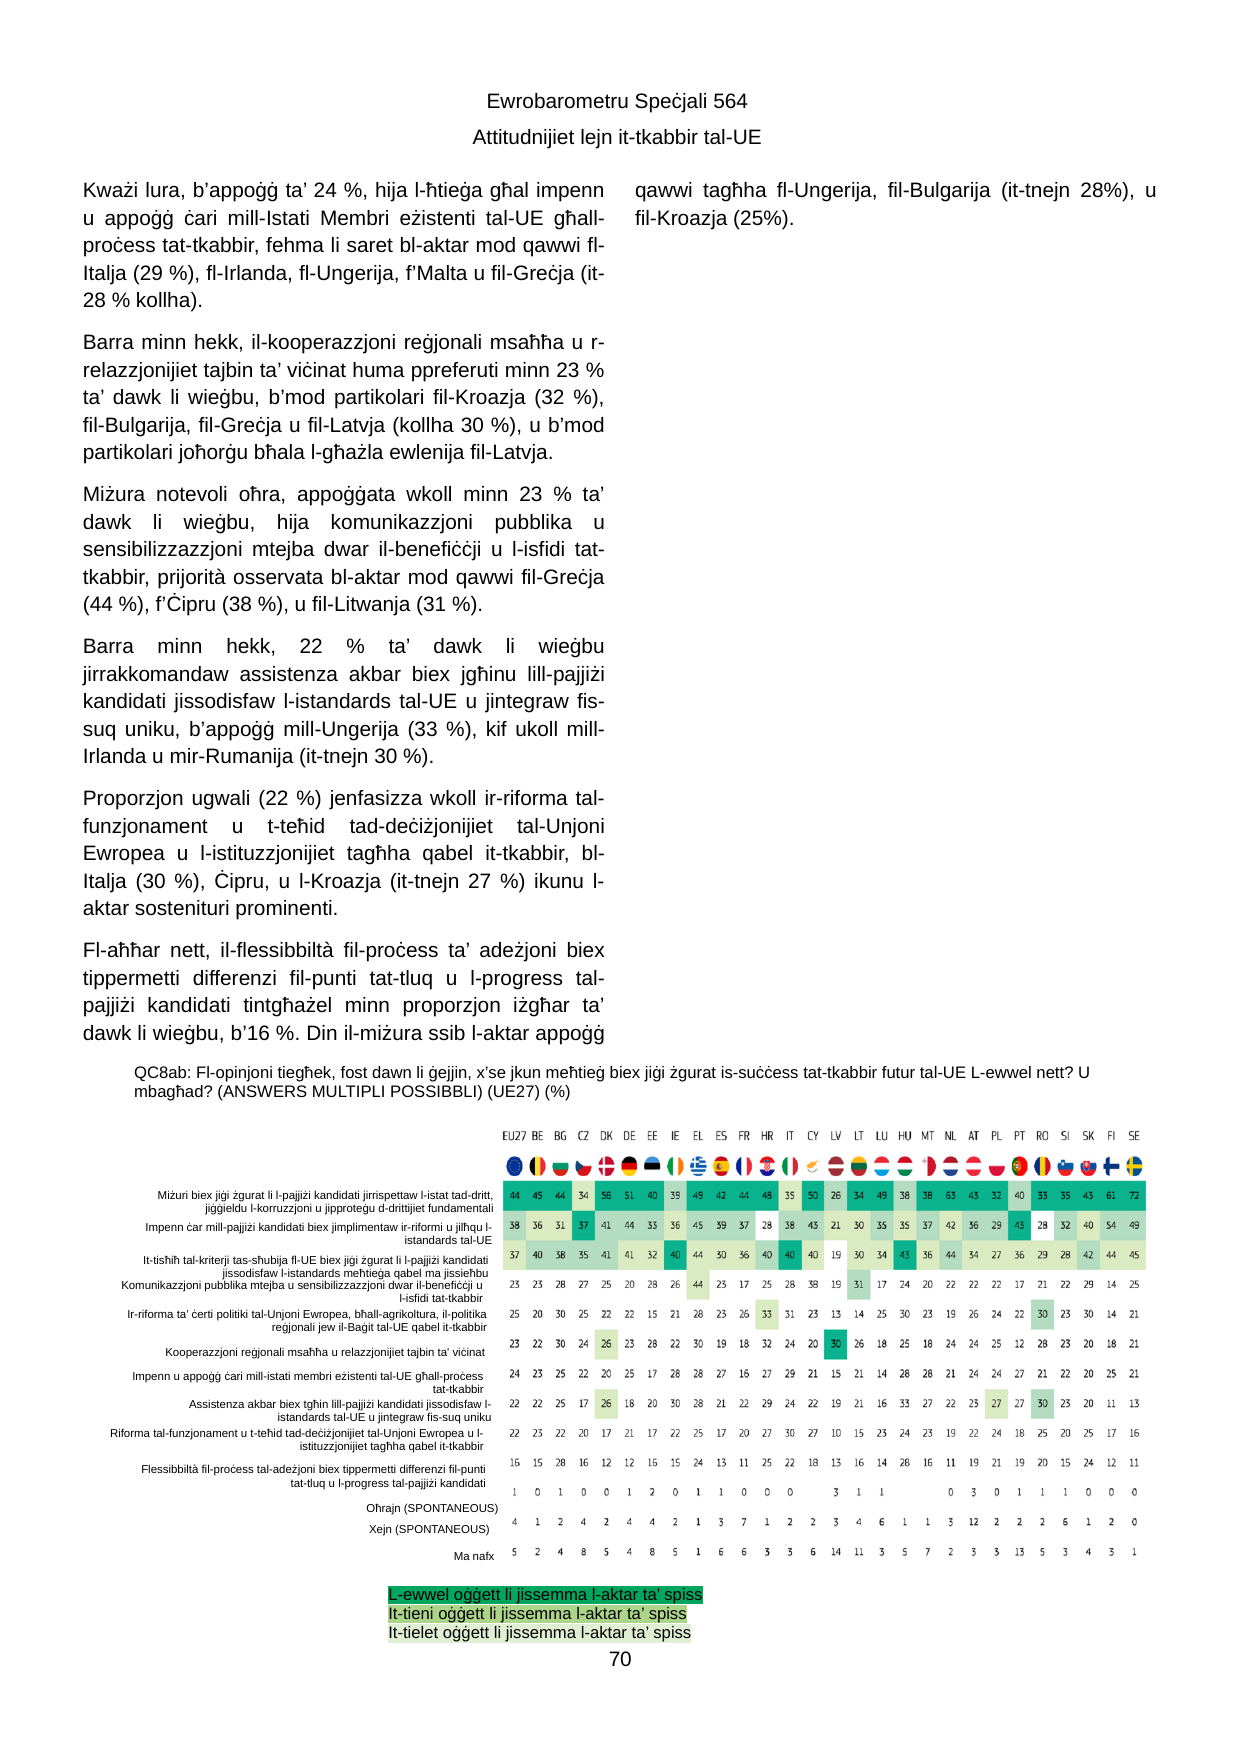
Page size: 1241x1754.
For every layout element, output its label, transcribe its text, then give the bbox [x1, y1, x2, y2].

text Miżura notevoli oħra, appoġġata wkoll minn 23 % ta’ dawk li wieġbu, hija komunikazzjoni pubblika u sensibilizzazzjoni mtejba dwar il-benefiċċji u l-isfidi tat-tkabbir, prijorità osservata bl-aktar mod qawwi fil-Greċja (44 %), f’Ċipru (38 %), u fil-Litwanja (31 %). [83, 482, 605, 616]
text Proporzjon ugwali (22 %) jenfasizza wkoll ir-riforma tal-funzjonament u t-teħid tad-deċiżjonijiet tal-Unjoni Ewropea u l-istituzzjonijiet tagħha qabel it-tkabbir, bl-Italja (30 %), Ċipru, u l-Kroazja (it-tnejn 27 %) ikunu l-aktar sostenituri prominenti. [83, 786, 605, 920]
picture [496, 1121, 1153, 1571]
text Barra minn hekk, il-kooperazzjoni reġjonali msaħħa u r-relazzjonijiet tajbin ta’ viċinat huma ppreferuti minn 23 % ta’ dawk li wieġbu, b’mod partikolari fil-Kroazja (32 %), fil-Bulgarija, fil-Greċja u fil-Latvja (kollha 30 %), u b’mod partikolari joħorġu bħala l-għażla ewlenija fil-Latvja. [83, 330, 605, 464]
text Barra minn hekk, 22 % ta’ dawk li wieġbu jirrakkomandaw assistenza akbar biex jgħinu lill-pajjiżi kandidati jissodisfaw l-istandards tal-UE u jintegraw fis-suq uniku, b’appoġġ mill-Ungerija (33 %), kif ukoll mill-Irlanda u mir-Rumanija (it-tnejn 30 %). [83, 634, 605, 768]
text Fl-aħħar nett, il-flessibbiltà fil-proċess ta’ adeżjoni biex tippermetti differenzi fil-punti tat-tluq u l-progress tal-pajjiżi kandidati tintgħażel minn proporzjon iżgħar ta’ dawk li wieġbu, b’16 %. Din il-miżura ssib l-aktar appoġġ [83, 938, 605, 1045]
text qawwi tagħha fl-Ungerija, fil-Bulgarija (it-tnejn 28%), u fil-Kroazja (25%). [635, 178, 1157, 229]
text Kważi lura, b’appoġġ ta’ 24 %, hija l-ħtieġa għal impenn u appoġġ ċari mill-Istati Membri eżistenti tal-UE għall-proċess tat-tkabbir, fehma li saret bl-aktar mod qawwi fl-Italja (29 %), fl-Irlanda, fl-Ungerija, f’Malta u fil-Greċja (it-28 % kollha). [83, 178, 605, 312]
